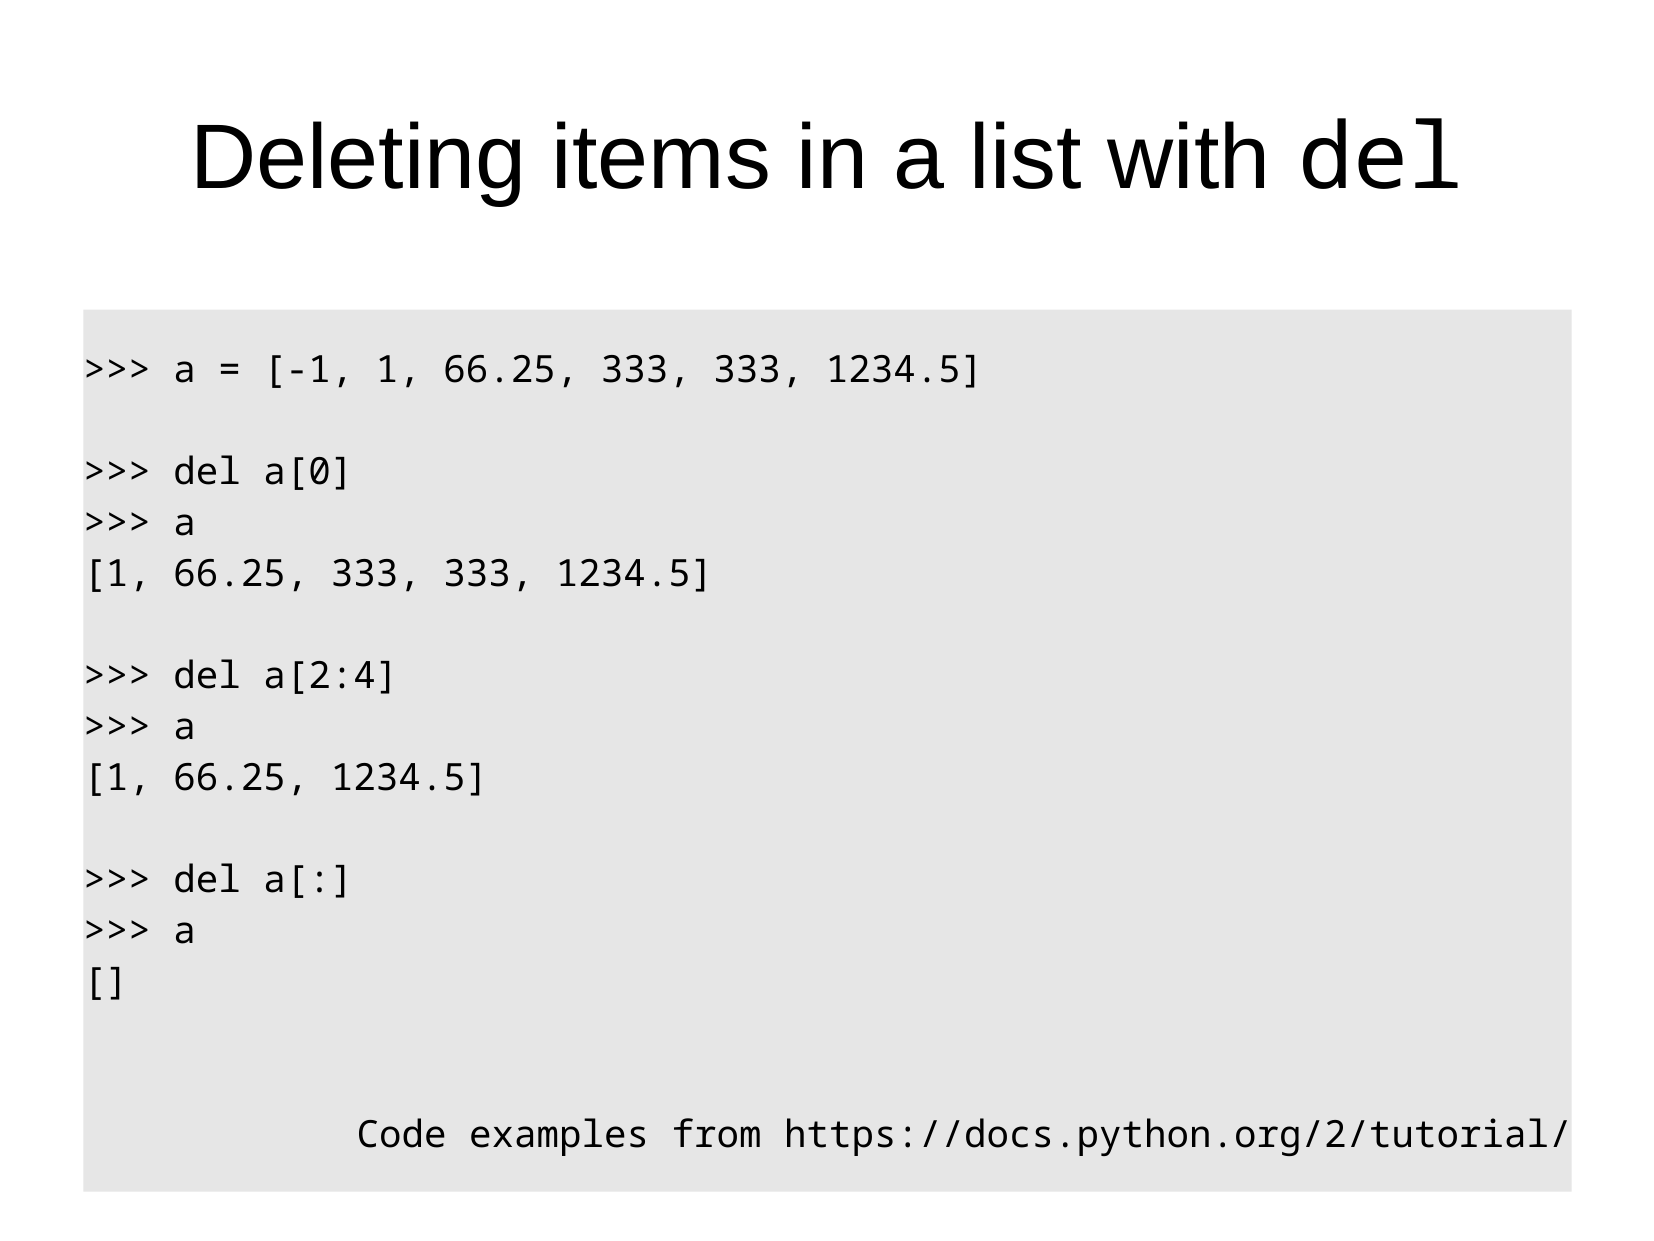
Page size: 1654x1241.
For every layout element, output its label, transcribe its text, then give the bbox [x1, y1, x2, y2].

title Deleting items in a list with del [82, 49, 1571, 257]
text_box >>> a = [-1, 1, 66.25, 333, 333, 1234.5] >>> del a[0] >>> a [1, 66.25, 333, 333, 1234.5] >>> del a[2:4] >>> a [1, 66.25, 1234.5] >>> del a[:] >>> a [] Code examples from https://docs.python.org/2/tutorial/ [83, 309, 1572, 1192]
